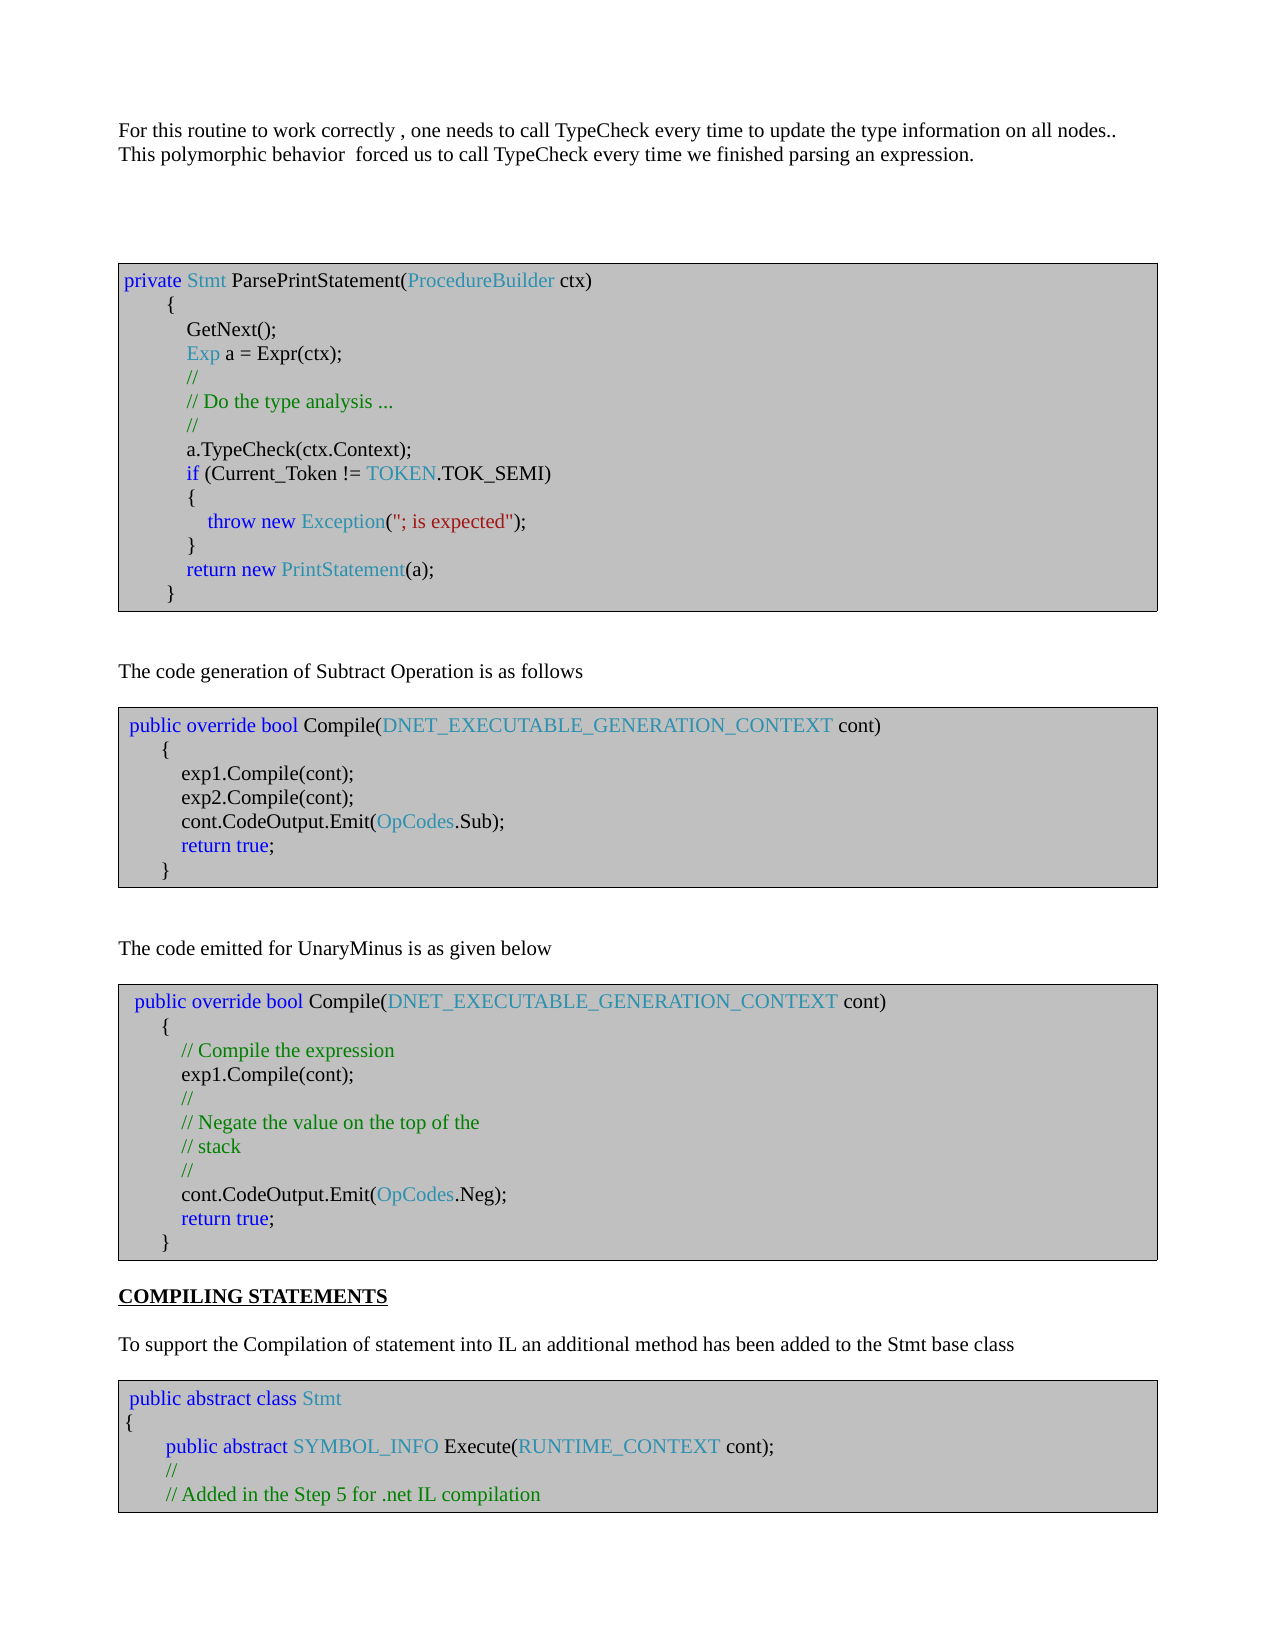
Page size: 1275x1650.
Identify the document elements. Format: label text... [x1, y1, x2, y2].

table_header public abstract class Stmt { public abstract SYMBOL_INFO Execute(RUNTIME_CONTEXT cont); // // Added in the Step 5 for .net IL compilation [119, 1381, 1157, 1512]
table_header public override bool Compile(DNET_EXECUTABLE_GENERATION_CONTEXT cont) { exp1.Compile(cont); exp2.Compile(cont); cont.CodeOutput.Emit(OpCodes.Sub); return true; } [119, 708, 1157, 887]
text COMPILING STATEMENTS [118, 1284, 1157, 1308]
text The code generation of Subtract Operation is as follows [118, 659, 1157, 683]
text The code emitted for UnaryMinus is as given below [118, 936, 1157, 959]
text For this routine to work correctly , one needs to call TypeCheck every time to update the type information on all nodes.. This polymorphic behavior forced us to call TypeCheck every time we finished parsing an expression. [118, 118, 1157, 166]
table_header public override bool Compile(DNET_EXECUTABLE_GENERATION_CONTEXT cont) { // Compile the expression exp1.Compile(cont); // // Negate the value on the top of the // stack // cont.CodeOutput.Emit(OpCodes.Neg); return true; } [119, 985, 1157, 1260]
table_header private Stmt ParsePrintStatement(ProcedureBuilder ctx) { GetNext(); Exp a = Expr(ctx); // // Do the type analysis ... // a.TypeCheck(ctx.Context); if (Current_Token != TOKEN.TOK_SEMI) { throw new Exception("; is expected"); } return new PrintStatement(a); } [119, 264, 1157, 611]
text To support the Compilation of statement into IL an additional method has been added to the Stmt base class [118, 1332, 1157, 1356]
